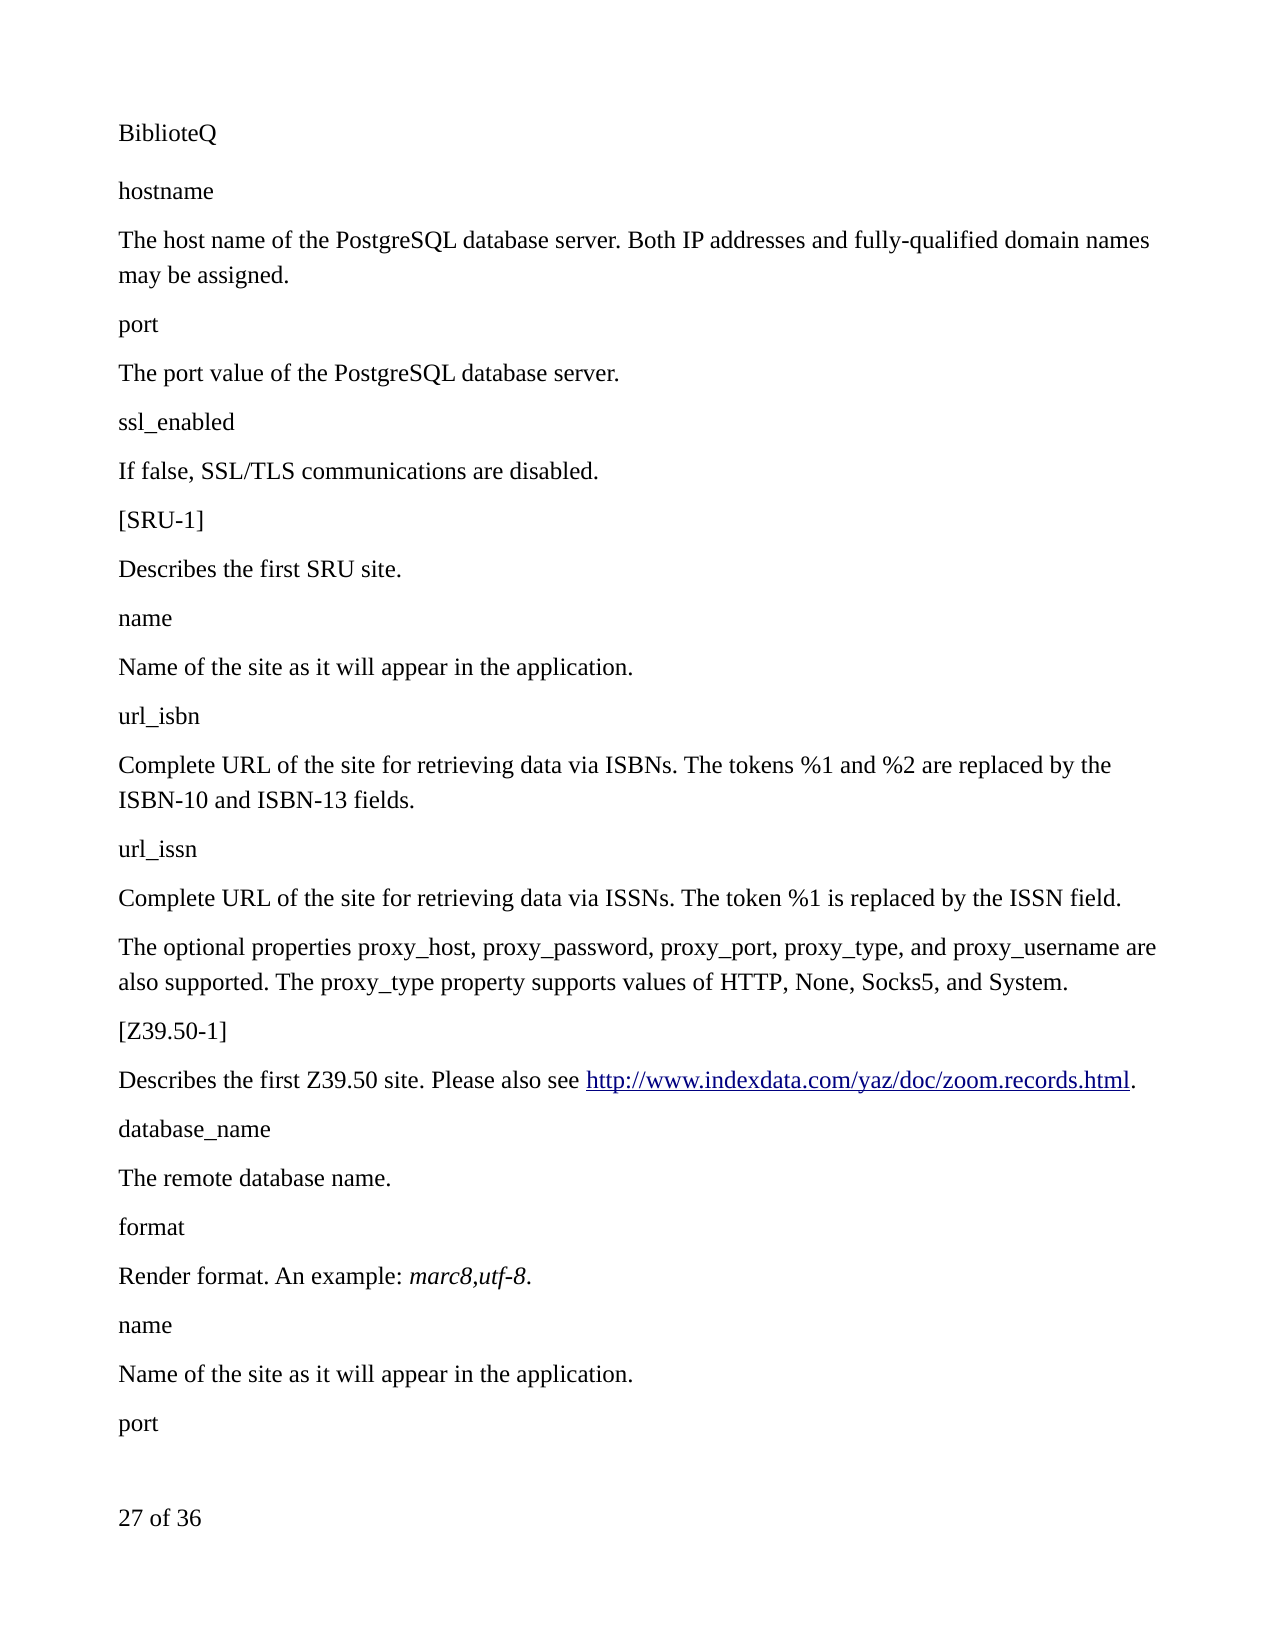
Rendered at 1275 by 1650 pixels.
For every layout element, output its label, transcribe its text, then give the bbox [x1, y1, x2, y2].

text The port value of the PostgreSQL database server. [118, 358, 1157, 387]
text Name of the site as it will appear in the application. [118, 652, 1157, 681]
text Complete URL of the site for retrieving data via ISBNs. The tokens %1 and %2 are replaced by the ISBN-10 and ISBN-13 fields. [118, 751, 1157, 814]
text ssl_enabled [118, 407, 1157, 436]
text [SRU-1] [118, 505, 1157, 534]
text Describes the first Z39.50 site. Please also see http://www.indexdata.com/yaz/doc/zoom.records.html. [118, 1065, 1157, 1093]
text format [118, 1212, 1157, 1241]
text database_name [118, 1114, 1157, 1143]
text port [118, 1408, 1157, 1437]
text The optional properties proxy_host, proxy_password, proxy_port, proxy_type, and proxy_username are also supported. The proxy_type property supports values of HTTP, None, Socks5, and System. [118, 932, 1157, 995]
text The remote database name. [118, 1163, 1157, 1192]
text name [118, 1310, 1157, 1339]
text name [118, 603, 1157, 632]
text Describes the first SRU site. [118, 554, 1157, 583]
text port [118, 309, 1157, 338]
text url_issn [118, 834, 1157, 863]
text Complete URL of the site for retrieving data via ISSNs. The token %1 is replaced by the ISSN field. [118, 883, 1157, 912]
text [Z39.50-1] [118, 1016, 1157, 1044]
text url_isbn [118, 701, 1157, 730]
text Render format. An example: marc8,utf-8. [118, 1261, 1157, 1290]
text Name of the site as it will appear in the application. [118, 1359, 1157, 1388]
text hostname [118, 176, 1157, 205]
text If false, SSL/TLS communications are disabled. [118, 456, 1157, 485]
text The host name of the PostgreSQL database server. Both IP addresses and fully-qualified domain names may be assigned. [118, 225, 1157, 289]
